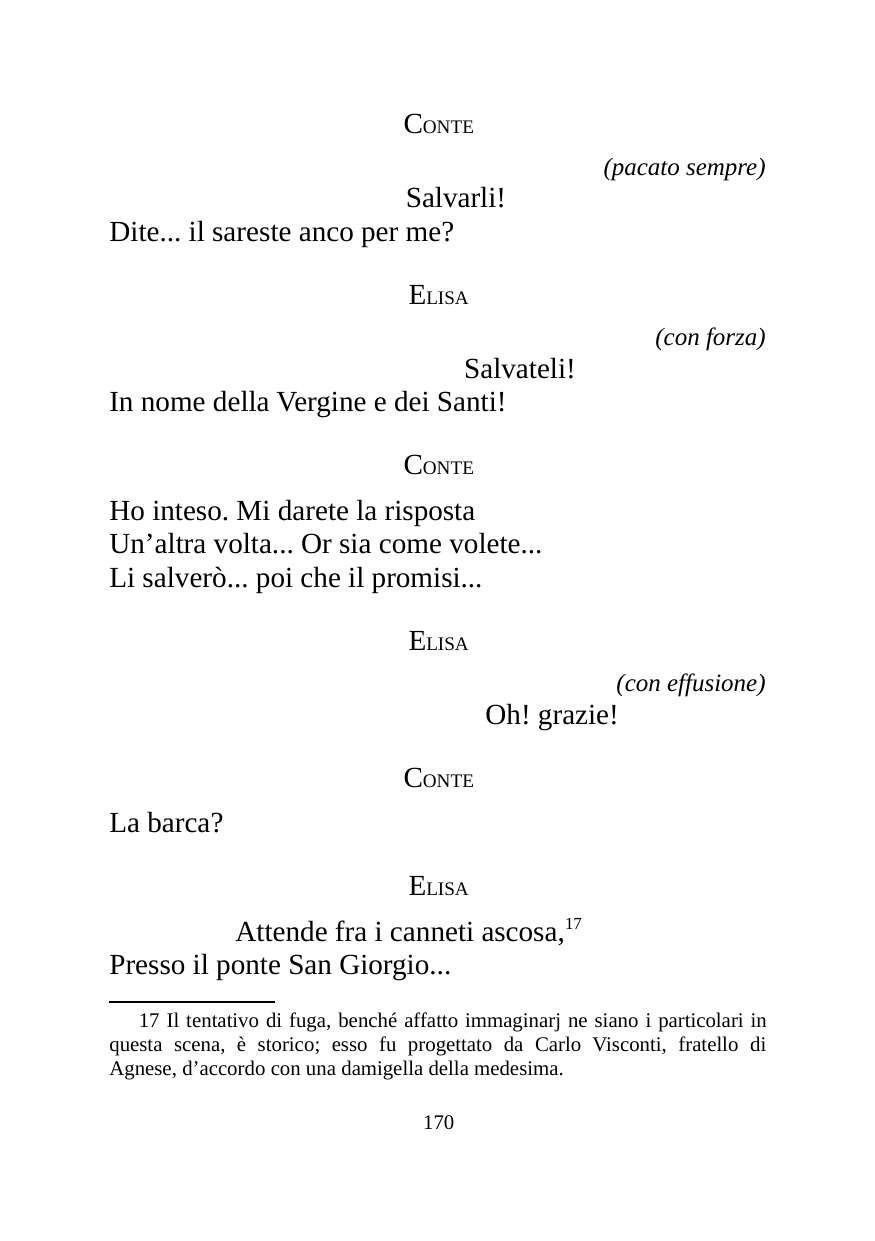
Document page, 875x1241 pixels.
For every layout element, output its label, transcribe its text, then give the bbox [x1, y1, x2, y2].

text La barca? [109, 805, 768, 839]
text (con effusione) [404, 668, 768, 697]
text Conte [109, 447, 768, 481]
text In nome della Vergine e dei Santi! [109, 384, 768, 418]
text Dite... il sareste anco per me? [109, 214, 768, 247]
text Salvarli! [406, 180, 768, 214]
text Ho inteso. Mi darete la risposta [109, 493, 768, 526]
text Li salverò... poi che il promisi... [109, 560, 768, 593]
text Conte [109, 106, 768, 140]
text Conte [109, 760, 768, 793]
text Salvateli! [464, 351, 768, 384]
text Presso il ponte San Giorgio... [109, 947, 768, 981]
text Oh! grazie! [485, 697, 768, 731]
text Un’altra volta... Or sia come volete... [109, 526, 768, 560]
text Elisa [109, 623, 768, 656]
text (con forza) [404, 322, 768, 351]
text Il tentativo di fuga, benché affatto immaginarj ne siano i particolari in questa scena, è storico; esso fu progettato da Carlo Visconti, fratello di Agnese, d’accordo con una damigella della medesima. [109, 1008, 768, 1080]
text (pacato sempre) [404, 152, 768, 180]
text Elisa [109, 277, 768, 310]
text Attende fra i canneti ascosa, [235, 914, 768, 947]
text Elisa [109, 868, 768, 902]
